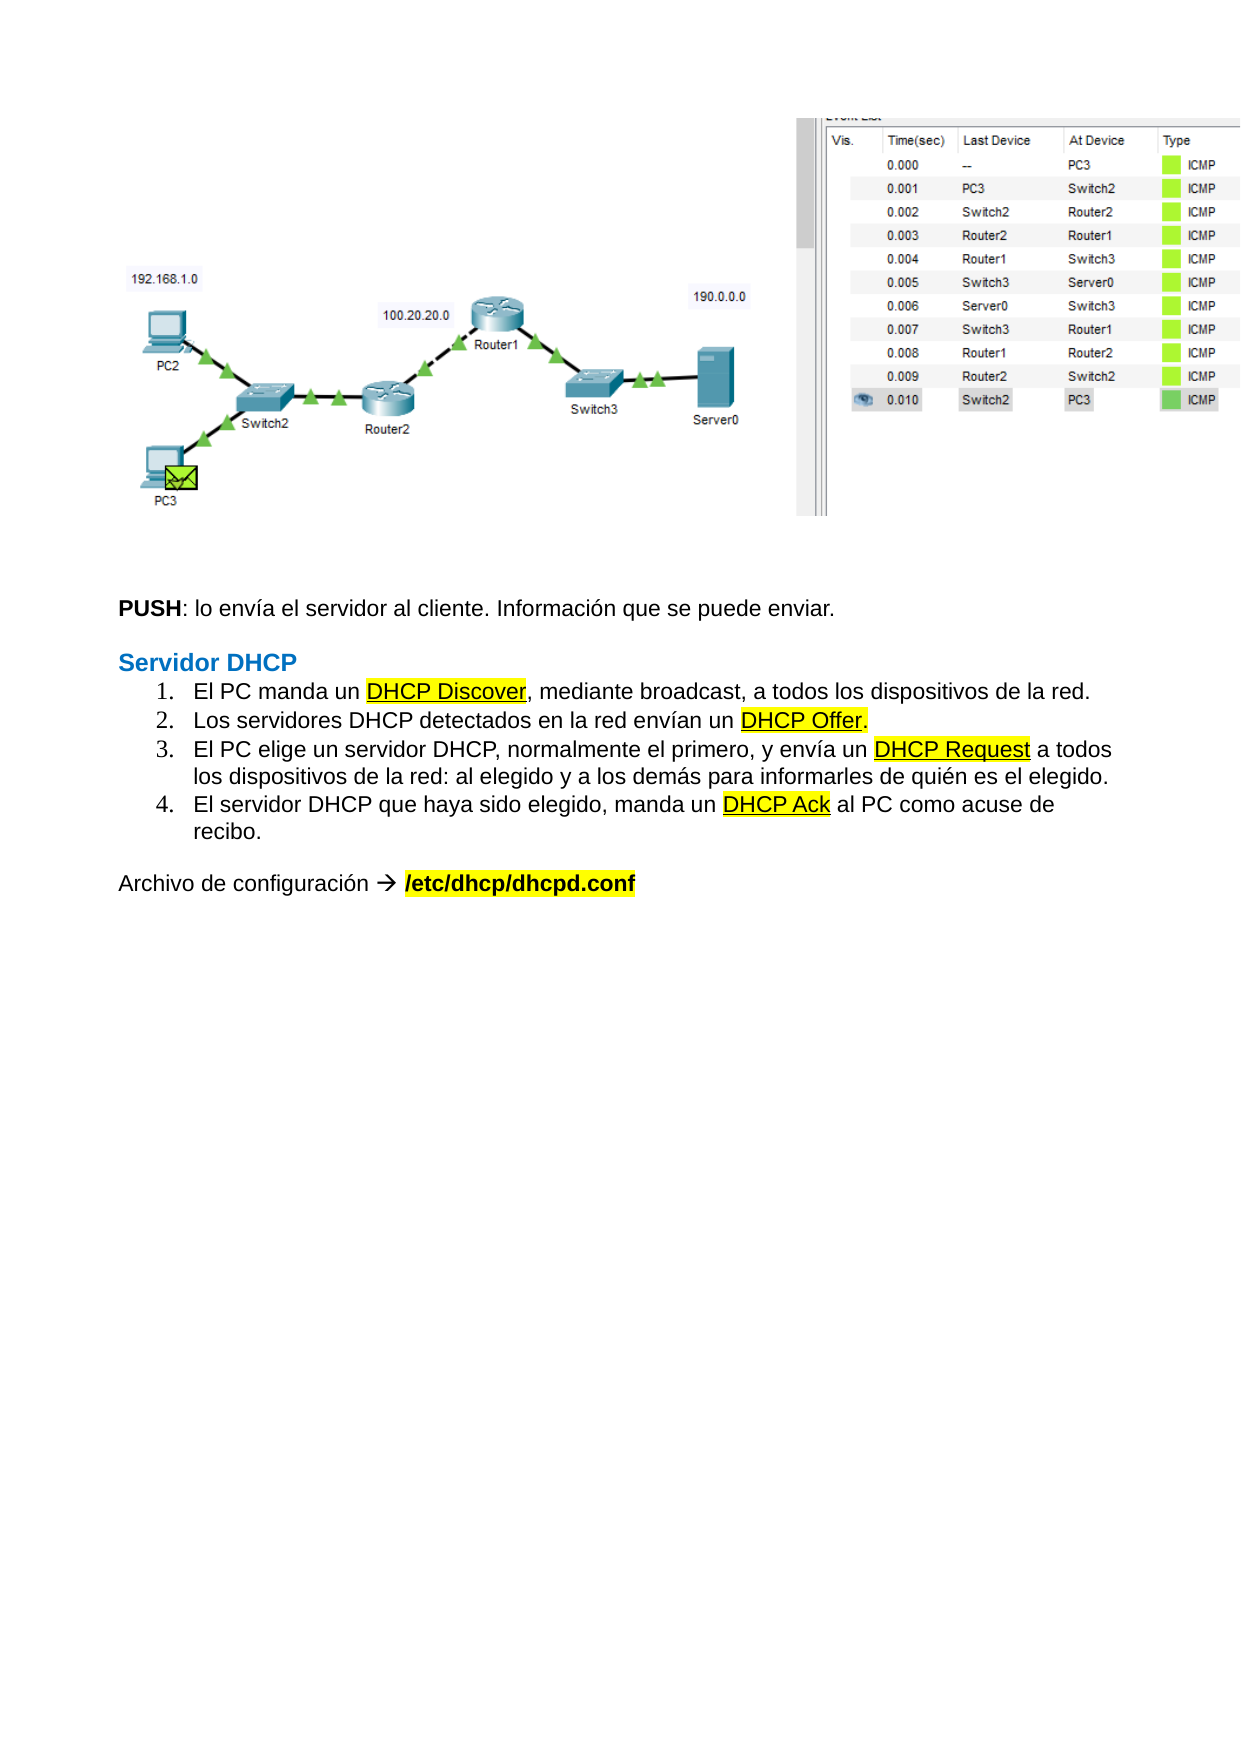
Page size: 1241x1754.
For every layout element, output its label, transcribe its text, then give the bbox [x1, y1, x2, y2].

list Los servidores DHCP detectados en la red envían un DHCP Offer. [156, 705, 1122, 734]
text Servidor DHCP [118, 648, 1122, 676]
text Archivo de configuración  /etc/dhcp/dhcpd.conf [118, 870, 1122, 897]
text PUSH: lo envía el servidor al cliente. Información que se puede enviar. [118, 595, 1122, 621]
list El PC manda un DHCP Discover, mediante broadcast, a todos los dispositivos de la red. [156, 676, 1122, 705]
list El servidor DHCP que haya sido elegido, manda un DHCP Ack al PC como acuse de recibo. [156, 789, 1122, 844]
list El PC elige un servidor DHCP, normalmente el primero, y envía un DHCP Request a todos los dispositivos de la red: al elegido y a los demás para informarles de quién es el elegido. [156, 734, 1122, 789]
